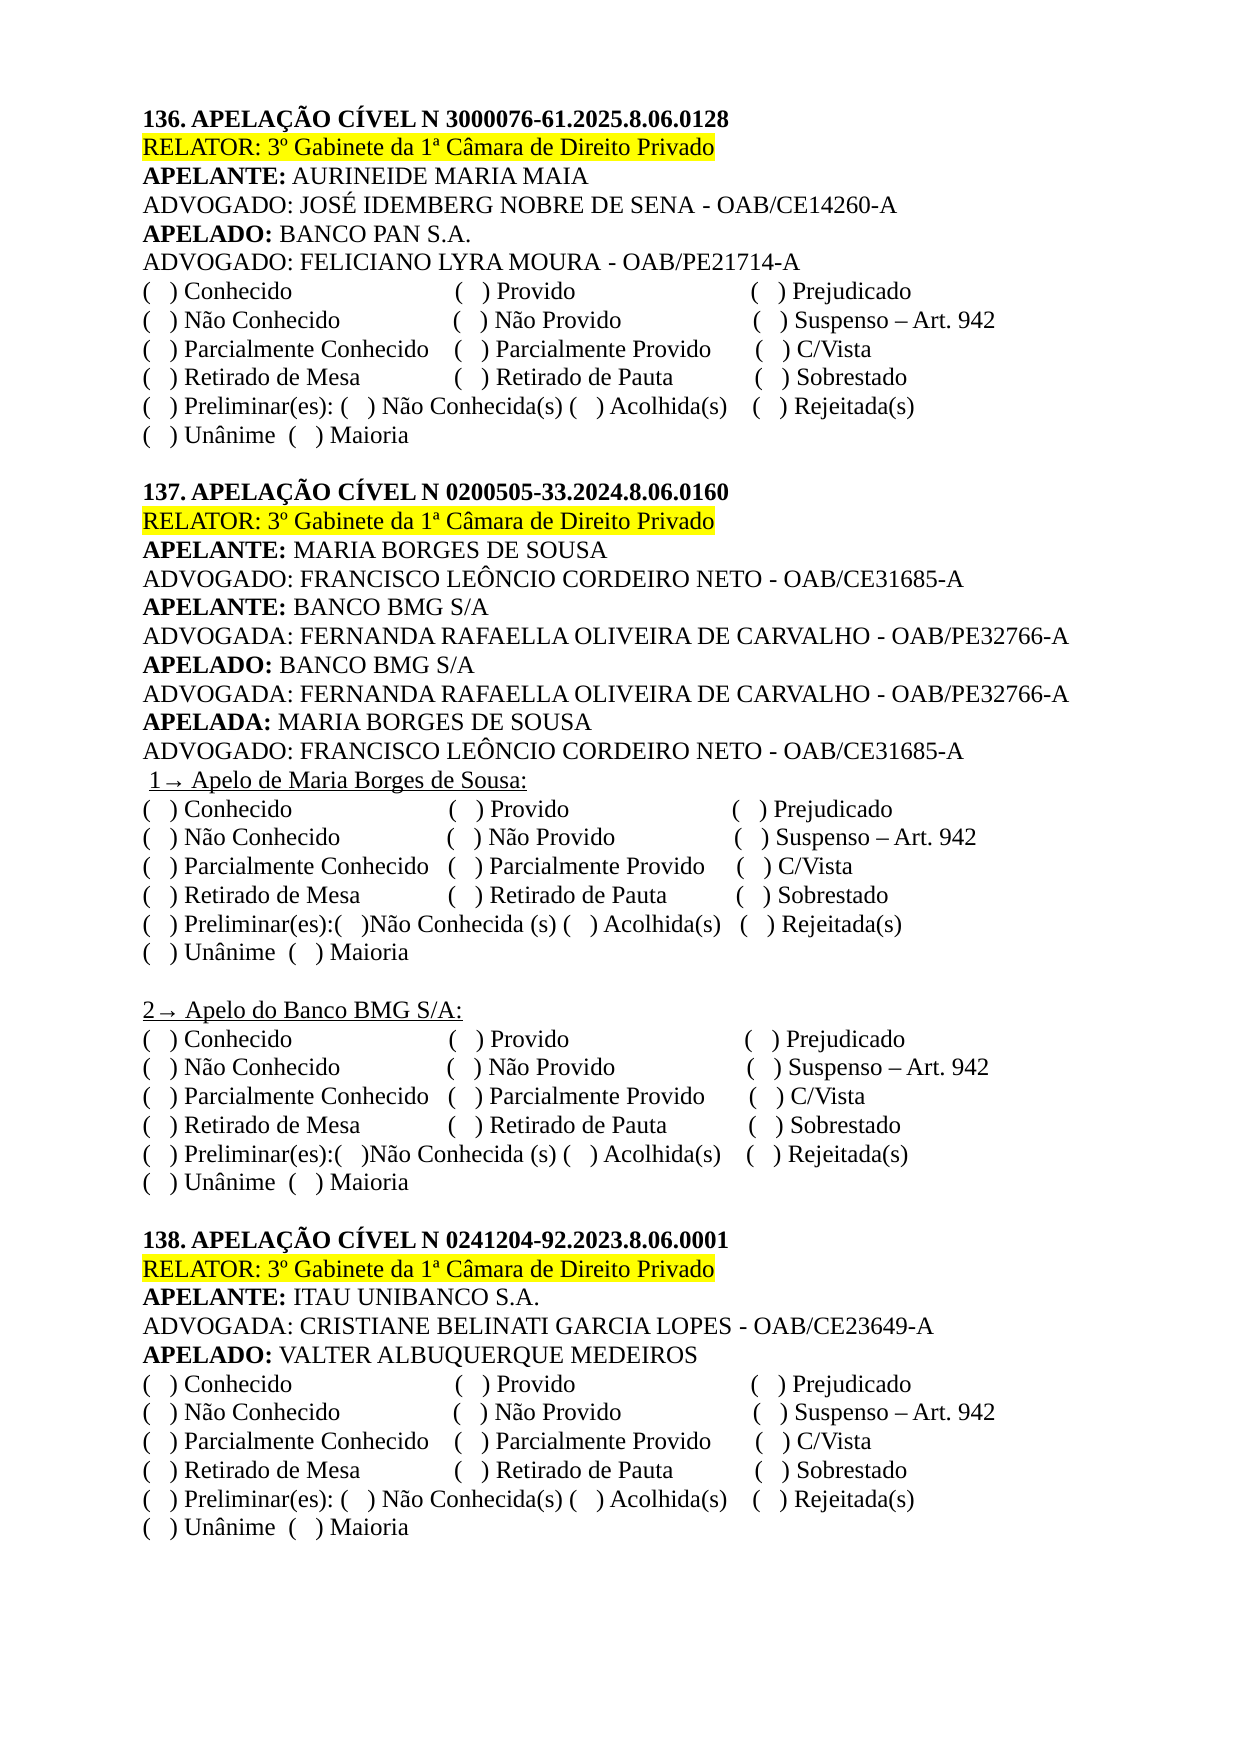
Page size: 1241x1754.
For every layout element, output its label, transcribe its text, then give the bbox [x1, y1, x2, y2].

text ( ) Conhecido ( ) Provido ( ) Prejudicado [142, 794, 1141, 822]
text 2→ Apelo do Banco BMG S/A: [142, 995, 1141, 1024]
text ( ) Unânime ( ) Maioria [142, 1512, 1141, 1541]
text ( ) Não Conhecido ( ) Não Provido ( ) Suspenso – Art. 942 [142, 822, 1158, 851]
text ( ) Preliminar(es): ( ) Não Conhecida(s) ( ) Acolhida(s) ( ) Rejeitada(s) [142, 391, 1141, 420]
text ( ) Unânime ( ) Maioria 138. APELAÇÃO CÍVEL N 0241204-92.2023.8.06.0001 RELATOR: 3º Gabinete da 1ª Câmara de Direito Privado APELANTE: ITAU UNIBANCO S.A. ADVOGADA: CRISTIANE BELINATI GARCIA LOPES - OAB/CE23649-A APELADO: VALTER ALBUQUERQUE MEDEIROS ( ) Conhecido ( ) Provido ( ) Prejudicado [142, 1167, 1141, 1397]
text ( ) Conhecido ( ) Provido ( ) Prejudicado [142, 1024, 1141, 1052]
text ( ) Preliminar(es):( )Não Conhecida (s) ( ) Acolhida(s) ( ) Rejeitada(s) [142, 1139, 1158, 1167]
text ( ) Retirado de Mesa ( ) Retirado de Pauta ( ) Sobrestado [142, 880, 1158, 909]
text ( ) Retirado de Mesa ( ) Retirado de Pauta ( ) Sobrestado [142, 1110, 1158, 1139]
text ( ) Unânime ( ) Maioria [142, 420, 1141, 449]
text ( ) Parcialmente Conhecido ( ) Parcialmente Provido ( ) C/Vista [142, 1081, 1158, 1110]
text ( ) Parcialmente Conhecido ( ) Parcialmente Provido ( ) C/Vista [142, 1426, 1141, 1455]
text ( ) Retirado de Mesa ( ) Retirado de Pauta ( ) Sobrestado [142, 362, 1141, 391]
text ( ) Preliminar(es): ( ) Não Conhecida(s) ( ) Acolhida(s) ( ) Rejeitada(s) [142, 1484, 1141, 1512]
text ( ) Retirado de Mesa ( ) Retirado de Pauta ( ) Sobrestado [142, 1455, 1141, 1484]
text ( ) Parcialmente Conhecido ( ) Parcialmente Provido ( ) C/Vista [142, 334, 1141, 362]
text ( ) Unânime ( ) Maioria [142, 937, 1158, 966]
text 136. APELAÇÃO CÍVEL N 3000076-61.2025.8.06.0128 RELATOR: 3º Gabinete da 1ª Câmara de Direito Privado APELANTE: AURINEIDE MARIA MAIA ADVOGADO: JOSÉ IDEMBERG NOBRE DE SENA - OAB/CE14260-A APELADO: BANCO PAN S.A. ADVOGADO: FELICIANO LYRA MOURA - OAB/PE21714-A ( ) Conhecido ( ) Provido ( ) Prejudicado [142, 75, 1141, 305]
text ( ) Não Conhecido ( ) Não Provido ( ) Suspenso – Art. 942 [142, 1397, 1141, 1426]
text ( ) Parcialmente Conhecido ( ) Parcialmente Provido ( ) C/Vista [142, 851, 1158, 880]
text 137. APELAÇÃO CÍVEL N 0200505-33.2024.8.06.0160 RELATOR: 3º Gabinete da 1ª Câmara de Direito Privado APELANTE: MARIA BORGES DE SOUSA ADVOGADO: FRANCISCO LEÔNCIO CORDEIRO NETO - OAB/CE31685-A APELANTE: BANCO BMG S/A ADVOGADA: FERNANDA RAFAELLA OLIVEIRA DE CARVALHO - OAB/PE32766-A APELADO: BANCO BMG S/A ADVOGADA: FERNANDA RAFAELLA OLIVEIRA DE CARVALHO - OAB/PE32766-A APELADA: MARIA BORGES DE SOUSA ADVOGADO: FRANCISCO LEÔNCIO CORDEIRO NETO - OAB/CE31685-A 1→ Apelo de Maria Borges de Sousa: [142, 449, 1141, 794]
text ( ) Preliminar(es):( )Não Conhecida (s) ( ) Acolhida(s) ( ) Rejeitada(s) [142, 909, 1158, 937]
text ( ) Não Conhecido ( ) Não Provido ( ) Suspenso – Art. 942 [142, 1052, 1158, 1081]
text ( ) Não Conhecido ( ) Não Provido ( ) Suspenso – Art. 942 [142, 305, 1141, 334]
